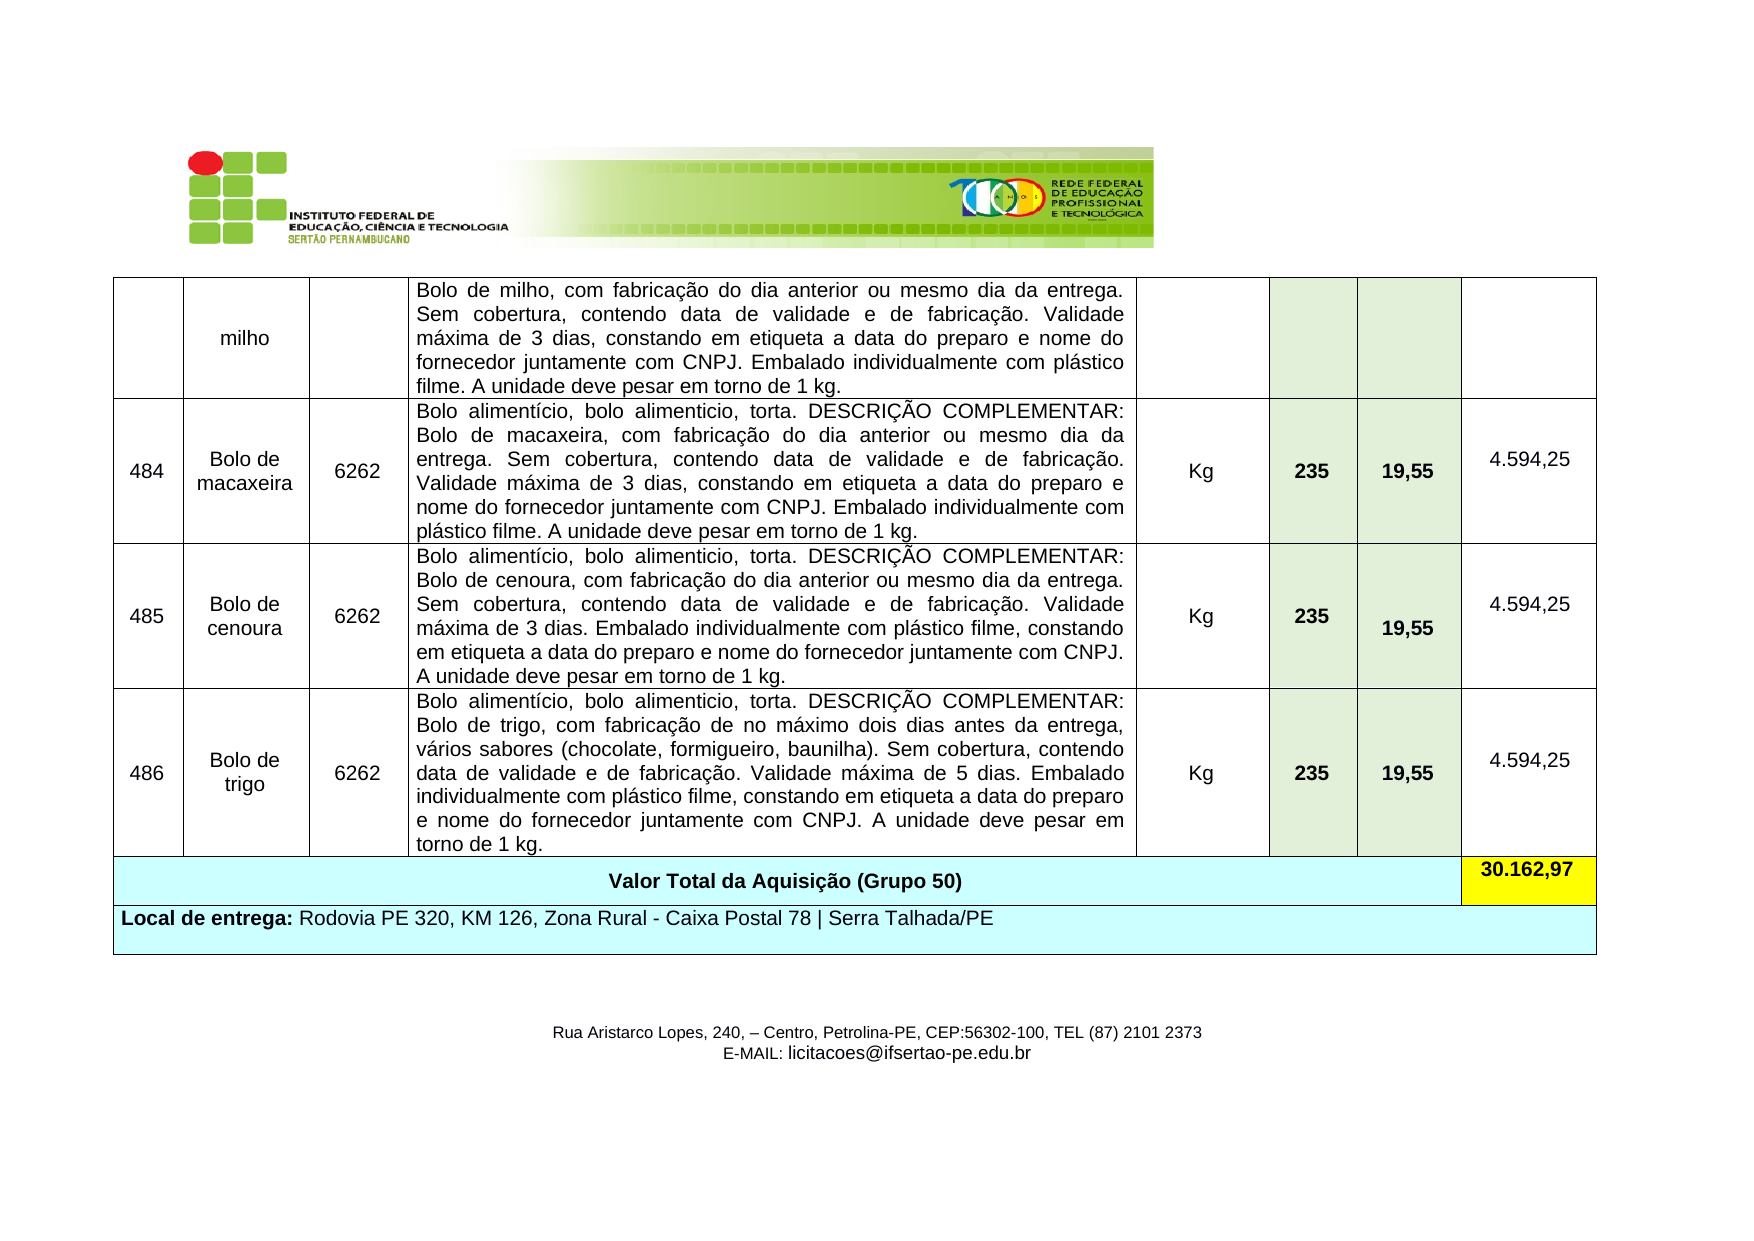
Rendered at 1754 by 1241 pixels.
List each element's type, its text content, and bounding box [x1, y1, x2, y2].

table_cell Kg [1137, 399, 1269, 543]
table_cell 235 [1270, 399, 1357, 543]
table_cell milho [184, 278, 309, 398]
table_cell 485 [114, 544, 183, 687]
table_cell Bolo de trigo [184, 689, 309, 856]
table_cell 6262 [310, 399, 408, 543]
table_cell Bolo de cenoura [184, 544, 309, 687]
table_cell 235 [1270, 689, 1357, 856]
picture [177, 147, 1154, 248]
table_cell 235 [1270, 544, 1357, 687]
table_cell 30.162,97 [1462, 857, 1596, 905]
table_cell Local de entrega: Rodovia PE 320, KM 126, Zona Rural - Caixa Postal 78 | Serra Talhada/PE [114, 906, 1596, 954]
table_cell 19,55 [1358, 689, 1461, 856]
table_cell Bolo alimentício, bolo alimenticio, torta. DESCRIÇÃO COMPLEMENTAR: Bolo de trigo, com fabricação de no máximo dois dias antes da entrega, vários sabores (chocolate, formigueiro, baunilha). Sem cobertura, contendo data de validade e de fabricação. Validade máxima de 5 dias. Embalado individualmente com plástico filme, constando em etiqueta a data do preparo e nome do fornecedor juntamente com CNPJ. A unidade deve pesar em torno de 1 kg. [409, 689, 1136, 856]
table_cell 19,55 [1358, 544, 1461, 687]
table_cell Kg [1137, 544, 1269, 687]
table_cell [1270, 278, 1357, 398]
table_cell [1358, 278, 1461, 398]
table_cell 4.594,25 [1462, 689, 1596, 856]
table_cell Kg [1137, 689, 1269, 856]
table_cell Bolo alimentício, bolo alimenticio, torta. DESCRIÇÃO COMPLEMENTAR: Bolo de macaxeira, com fabricação do dia anterior ou mesmo dia da entrega. Sem cobertura, contendo data de validade e de fabricação. Validade máxima de 3 dias, constando em etiqueta a data do preparo e nome do fornecedor juntamente com CNPJ. Embalado individualmente com plástico filme. A unidade deve pesar em torno de 1 kg. [409, 399, 1136, 543]
table_cell [1462, 278, 1596, 398]
table_cell 6262 [310, 544, 408, 687]
table_cell [114, 278, 183, 398]
table_cell Valor Total da Aquisição (Grupo 50) [114, 857, 1461, 905]
table_cell Bolo alimentício, bolo alimenticio, torta. DESCRIÇÃO COMPLEMENTAR: Bolo de cenoura, com fabricação do dia anterior ou mesmo dia da entrega. Sem cobertura, contendo data de validade e de fabricação. Validade máxima de 3 dias. Embalado individualmente com plástico filme, constando em etiqueta a data do preparo e nome do fornecedor juntamente com CNPJ. A unidade deve pesar em torno de 1 kg. [409, 544, 1136, 687]
table_cell 486 [114, 689, 183, 856]
table_cell [1137, 278, 1269, 398]
table_cell 4.594,25 [1462, 399, 1596, 543]
table_cell 484 [114, 399, 183, 543]
table_cell [310, 278, 408, 398]
table_cell Bolo de milho, com fabricação do dia anterior ou mesmo dia da entrega. Sem cobertura, contendo data de validade e de fabricação. Validade máxima de 3 dias, constando em etiqueta a data do preparo e nome do fornecedor juntamente com CNPJ. Embalado individualmente com plástico filme. A unidade deve pesar em torno de 1 kg. [409, 278, 1136, 398]
table_cell 4.594,25 [1462, 544, 1596, 687]
table_cell 19,55 [1358, 399, 1461, 543]
table_cell 6262 [310, 689, 408, 856]
table_cell Bolo de macaxeira [184, 399, 309, 543]
